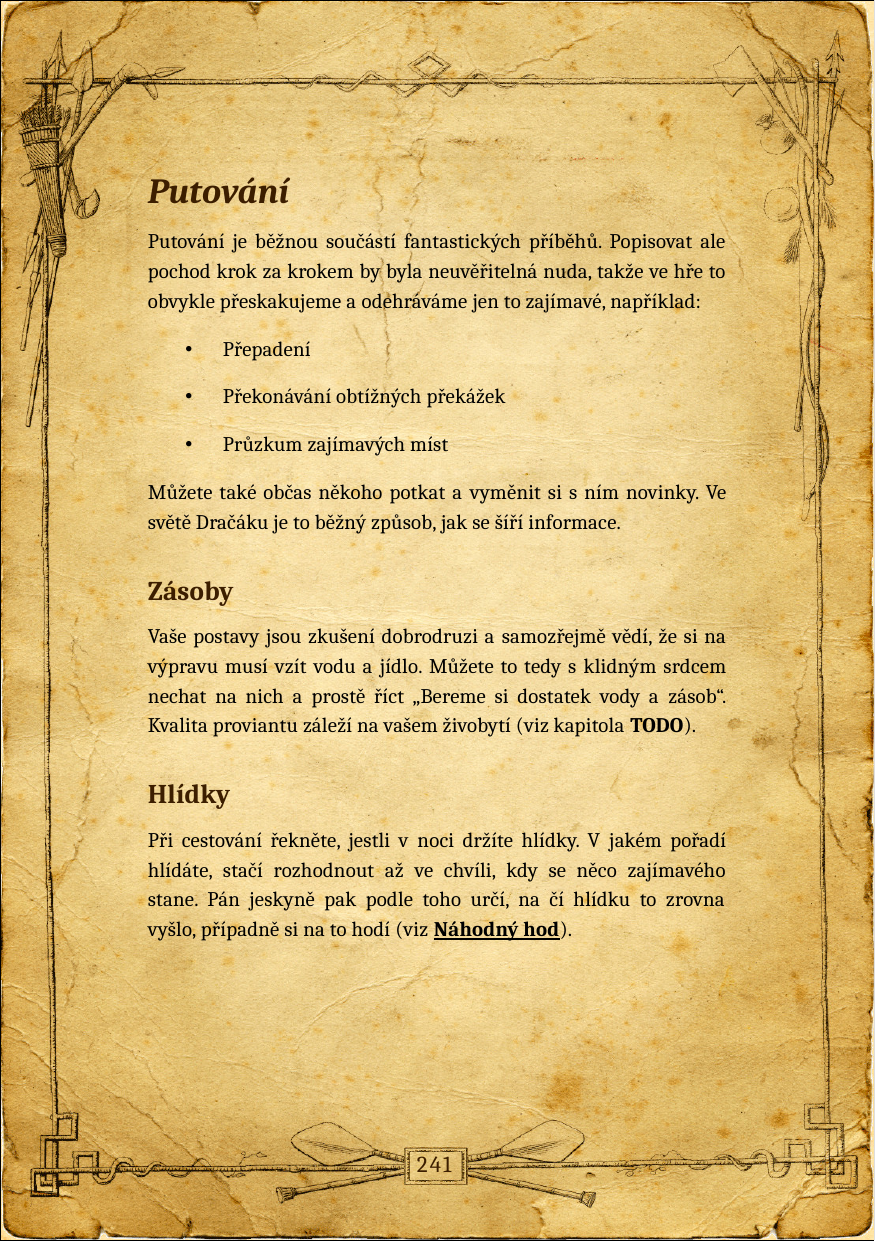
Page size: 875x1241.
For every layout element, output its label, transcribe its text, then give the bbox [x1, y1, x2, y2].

text Vaše postavy jsou zkušení dobrodruzi a⁠ samozřejmě vědí, že si na výpravu musí vzít vodu a⁠ jídlo. Můžete to tedy s⁠ klidným srdcem nechat na nich a⁠ prostě říct „Bereme si dostatek vody a⁠ zásob“. Kvalita proviantu záleží na vašem živobytí (viz kapitola TODO). [148, 624, 726, 738]
picture [1, 1, 874, 1240]
list Překonávání obtížných překážek [185, 385, 726, 409]
text Při cestování řekněte, jestli v⁠ noci držíte hlídky. V⁠ jakém pořadí hlídáte, stačí rozhodnout až ve chvíli, kdy se něco zajímavého stane. Pán jeskyně pak podle toho určí, na čí hlídku to zrovna vyšlo, případně si na to hodí (viz Náhodný hod). [148, 828, 726, 942]
list Průzkum zajímavých míst [185, 433, 726, 457]
subtitle Zásoby [148, 576, 726, 607]
subtitle Putování [148, 172, 726, 212]
subtitle Hlídky [148, 779, 726, 811]
text Můžete také občas někoho potkat a⁠ vyměnit si s⁠ ním novinky. Ve světě Dračáku je to běžný způsob, jak se šíří informace. [148, 480, 726, 534]
list Přepadení [185, 338, 726, 362]
text Putování je běžnou součástí fantastických příběhů. Popisovat ale pochod krok za krokem by byla neuvěřitelná nuda, takže ve hře to obvykle přeskakujeme a⁠ odehráváme jen to zajímavé, například: [148, 230, 726, 314]
